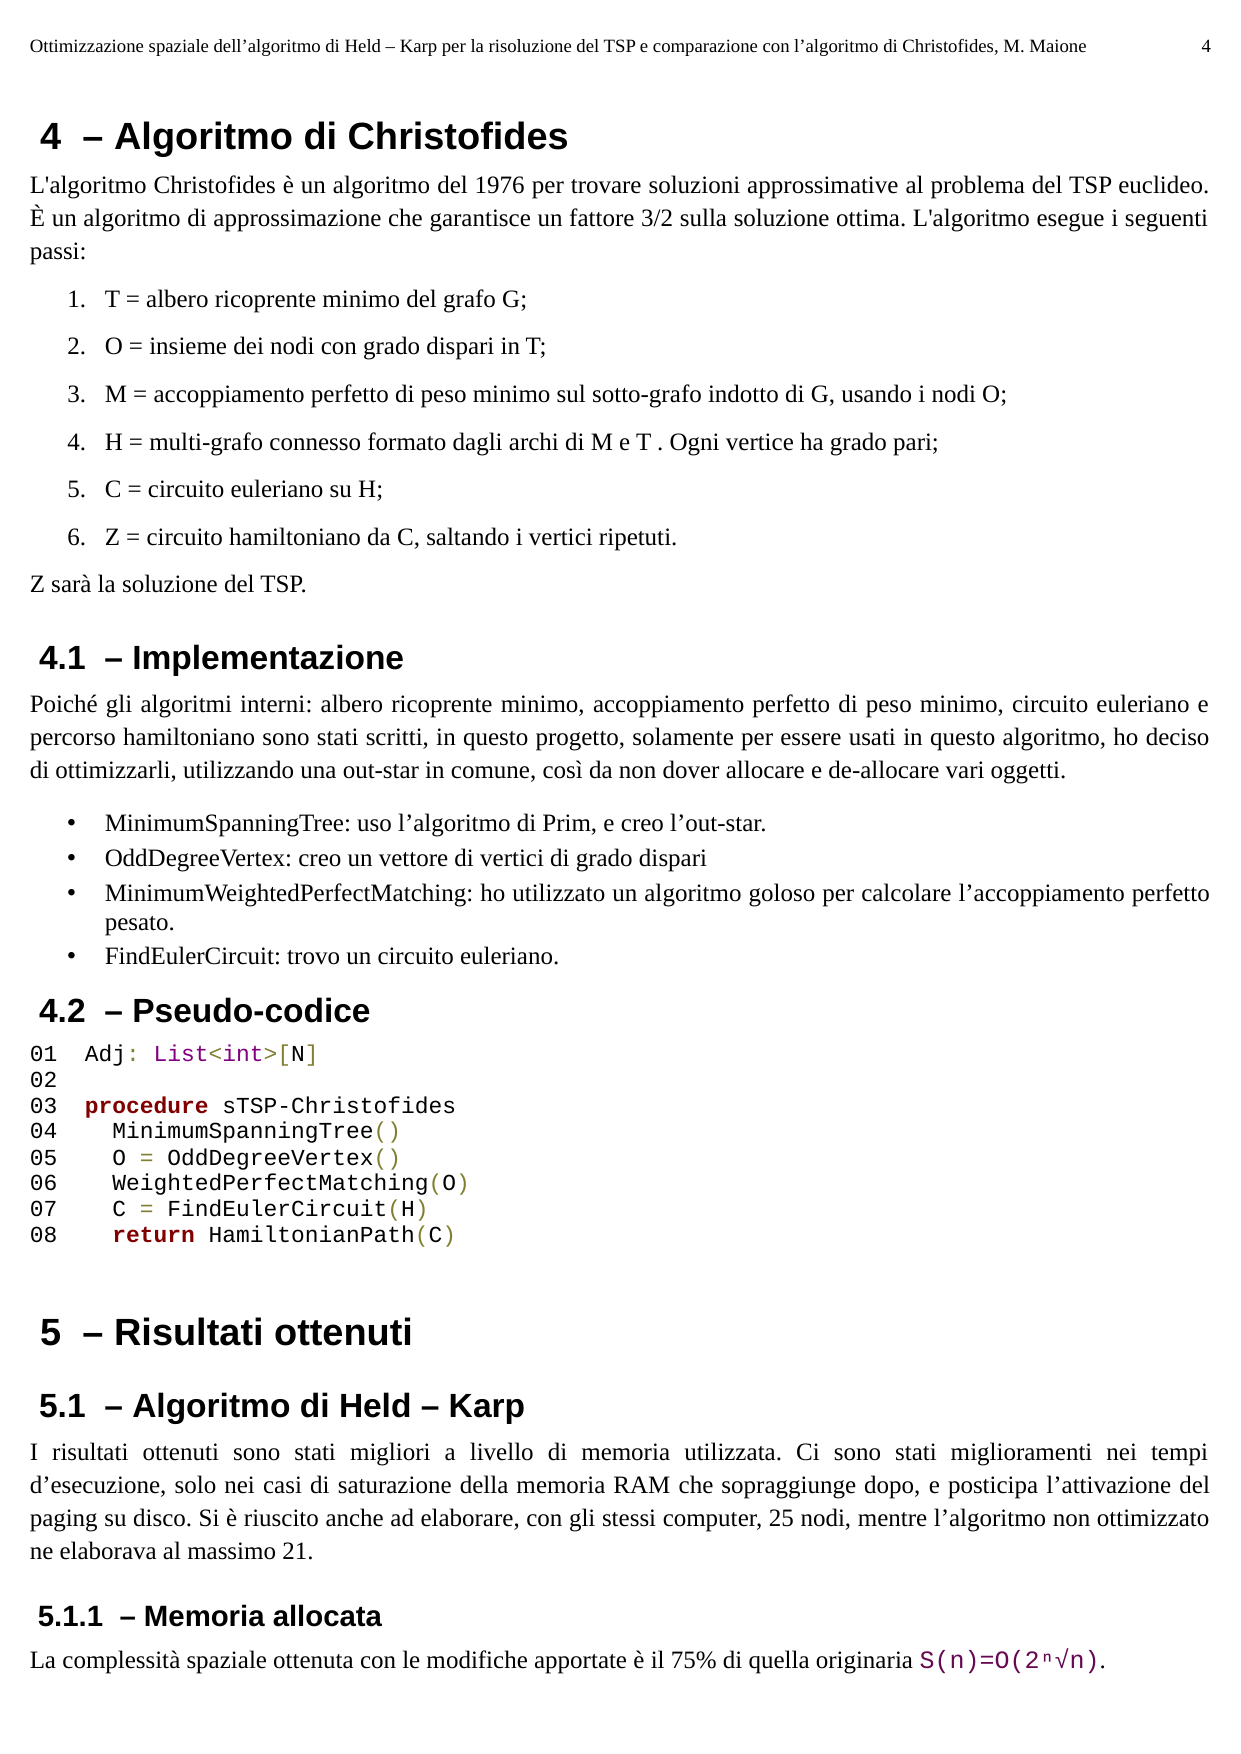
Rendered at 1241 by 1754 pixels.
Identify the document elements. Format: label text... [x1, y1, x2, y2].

text 05 O = OddDegreeVertex() [29, 1146, 1211, 1172]
text 02 [29, 1068, 1211, 1094]
text 01 Adj: List<int>[N] [29, 1042, 1211, 1068]
subtitle Risultati ottenuti [29, 1309, 1211, 1353]
subtitle Pseudo-codice [29, 991, 1211, 1029]
text I risultati ottenuti sono stati migliori a livello di memoria utilizzata. Ci sono stati miglioramenti nei tempi d’esecuzione, solo nei casi di saturazione della memoria RAM che sopraggiunge dopo, e posticipa l’attivazione del paging su disco. Si è riuscito anche ad elaborare, con gli stessi computer, 25 nodi, mentre l’algoritmo non ottimizzato ne elaborava al massimo 21. [29, 1437, 1211, 1565]
list Z = circuito hamiltoniano da C, saltando i vertici ripetuti. [67, 522, 1211, 551]
subtitle Memoria allocata [29, 1599, 1211, 1632]
list M = accoppiamento perfetto di peso minimo sul sotto-grafo indotto di G, usando i nodi O; [67, 379, 1211, 408]
text 06 WeightedPerfectMatching(O) [29, 1172, 1211, 1198]
list C = circuito euleriano su H; [67, 474, 1211, 503]
subtitle Implementazione [29, 638, 1211, 676]
text 08 return HamiltonianPath(C) [29, 1224, 1211, 1249]
list H = multi-grafo connesso formato dagli archi di M e T . Ogni vertice ha grado pari; [67, 427, 1211, 455]
subtitle Algoritmo di Held – Karp [29, 1386, 1211, 1425]
list FindEulerCircuit: trovo un circuito euleriano. [67, 941, 1211, 970]
text Z sarà la soluzione del TSP. [29, 569, 1211, 598]
text La complessità spaziale ottenuta con le modifiche apportate è il 75% di quella originaria S(n)=O(2ⁿ√n). [29, 1645, 1211, 1676]
text Poiché gli algoritmi interni: albero ricoprente minimo, accoppiamento perfetto di peso minimo, circuito euleriano e percorso hamiltoniano sono stati scritti, in questo progetto, solamente per essere usati in questo algoritmo, ho deciso di ottimizzarli, utilizzando una out-star in comune, così da non dover allocare e de-allocare vari oggetti. [29, 689, 1211, 784]
list MinimumSpanningTree: uso l’algoritmo di Prim, e creo l’out-star. [67, 808, 1211, 837]
text 03 procedure sTSP-Christofides [29, 1094, 1211, 1120]
list OddDegreeVertex: creo un vettore di vertici di grado dispari [67, 843, 1211, 872]
list MinimumWeightedPerfectMatching: ho utilizzato un algoritmo goloso per calcolare l’accoppiamento perfetto pesato. [67, 878, 1211, 935]
text 04 MinimumSpanningTree() [29, 1120, 1211, 1146]
text 07 C = FindEulerCircuit(H) [29, 1198, 1211, 1224]
list T = albero ricoprente minimo del grafo G; [67, 284, 1211, 312]
subtitle Algoritmo di Christofides [29, 114, 1211, 158]
text L'algoritmo Christofides è un algoritmo del 1976 per trovare soluzioni approssimative al problema del TSP euclideo. È un algoritmo di approssimazione che garantisce un fattore 3/2 sulla soluzione ottima. L'algoritmo esegue i seguenti passi: [29, 170, 1211, 265]
list O = insieme dei nodi con grado dispari in T; [67, 331, 1211, 360]
